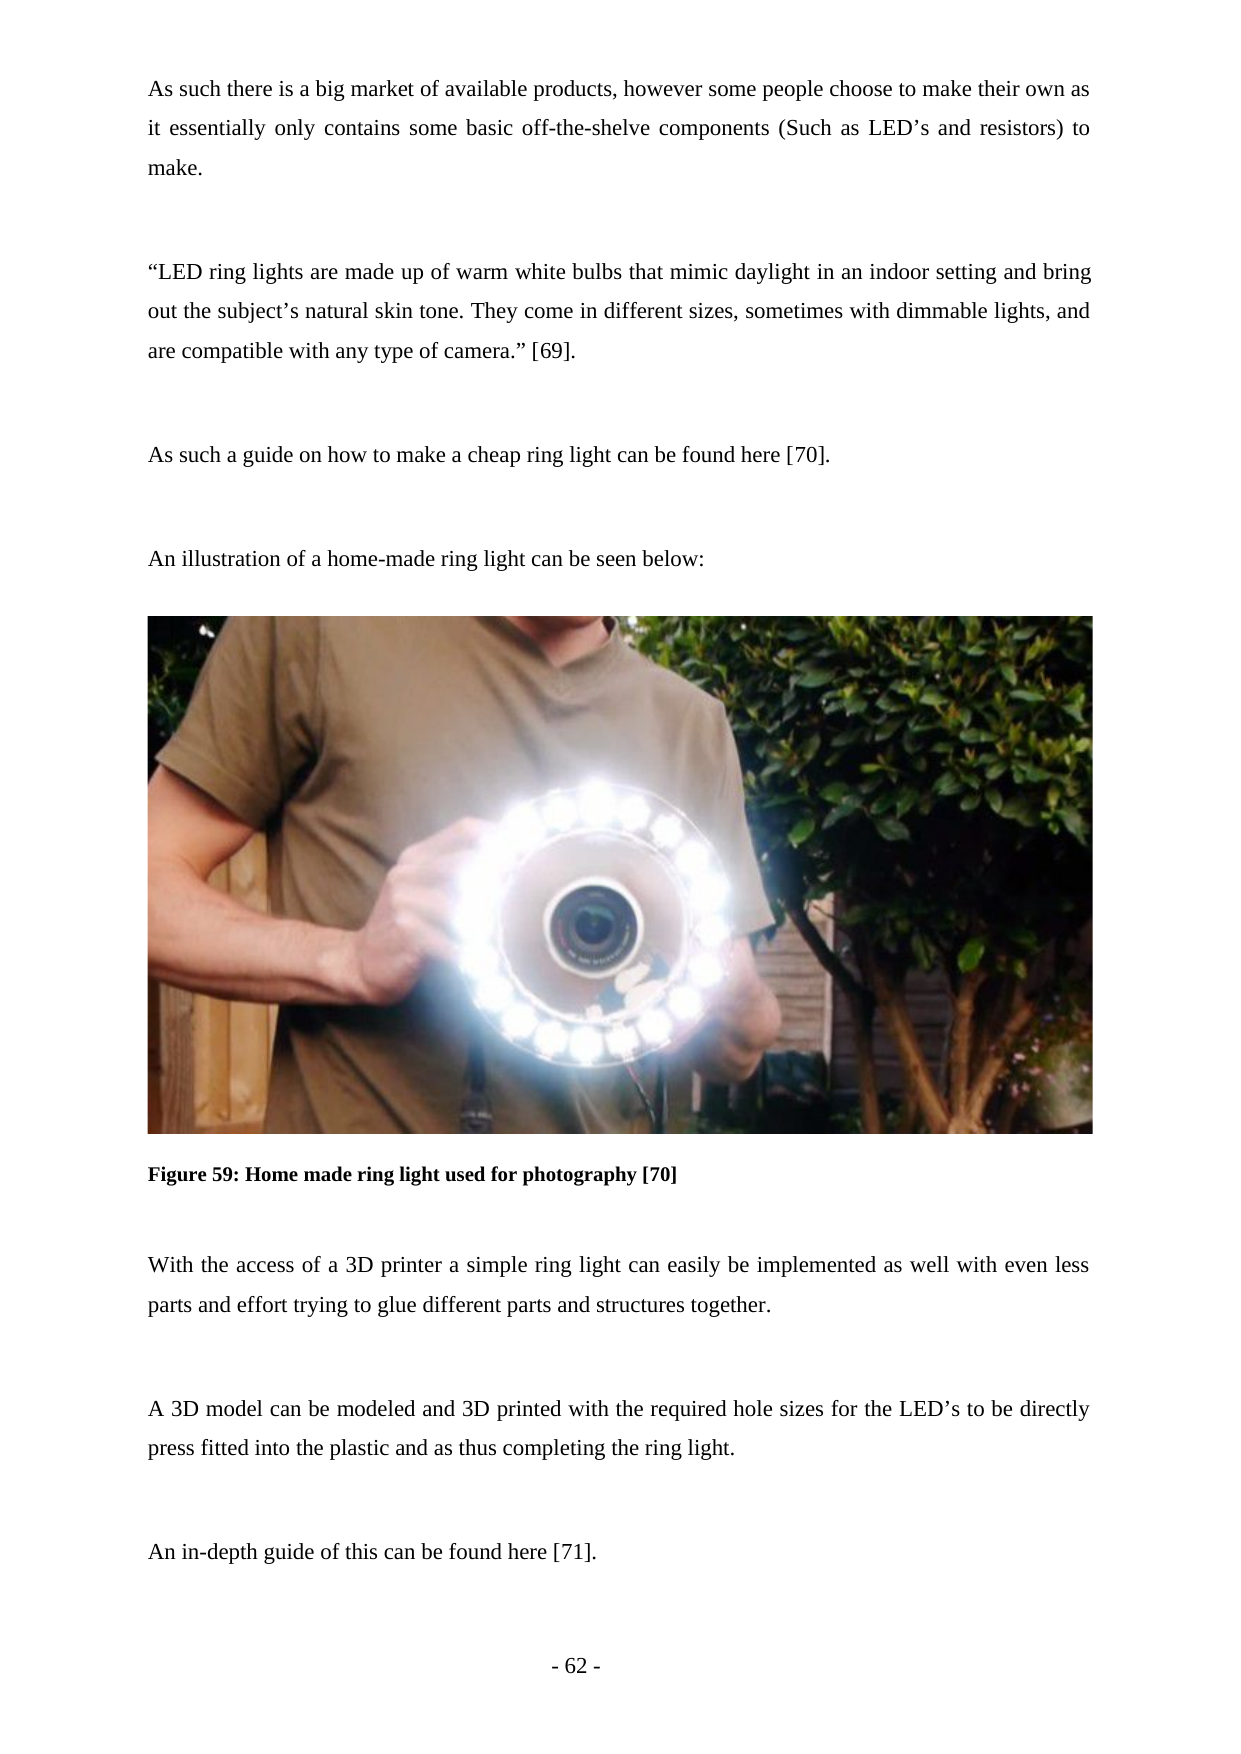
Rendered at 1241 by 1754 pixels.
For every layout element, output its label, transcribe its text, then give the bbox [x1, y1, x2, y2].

text With the access of a 3D printer a simple ring light can easily be implemented as well with even less parts and effort trying to glue different parts and structures together. [148, 1252, 1092, 1317]
text “LED ring lights are made up of warm white bulbs that mimic daylight in an indoor setting and bring out the subject’s natural skin tone. They come in different sizes, sometimes with dimmable lights, and are compatible with any type of camera.” [69]. [148, 258, 1092, 363]
text As such a guide on how to make a cheap ring light can be found here [70]. [148, 441, 1092, 467]
text As such there is a big market of available products, however some people choose to make their own as it essentially only contains some basic off-the-shelve components (Such as LED’s and resistors) to make. [148, 75, 1092, 180]
text An illustration of a home-made ring light can be seen below: [148, 545, 1092, 571]
picture [147, 616, 1093, 1134]
text Figure 59: Home made ring light used for photography [70] [148, 1134, 1092, 1186]
text An in-depth guide of this can be found here [71]. [148, 1538, 1092, 1565]
text A 3D model can be modeled and 3D printed with the required hole sizes for the LED’s to be directly press fitted into the plastic and as thus completing the ring light. [148, 1395, 1092, 1461]
